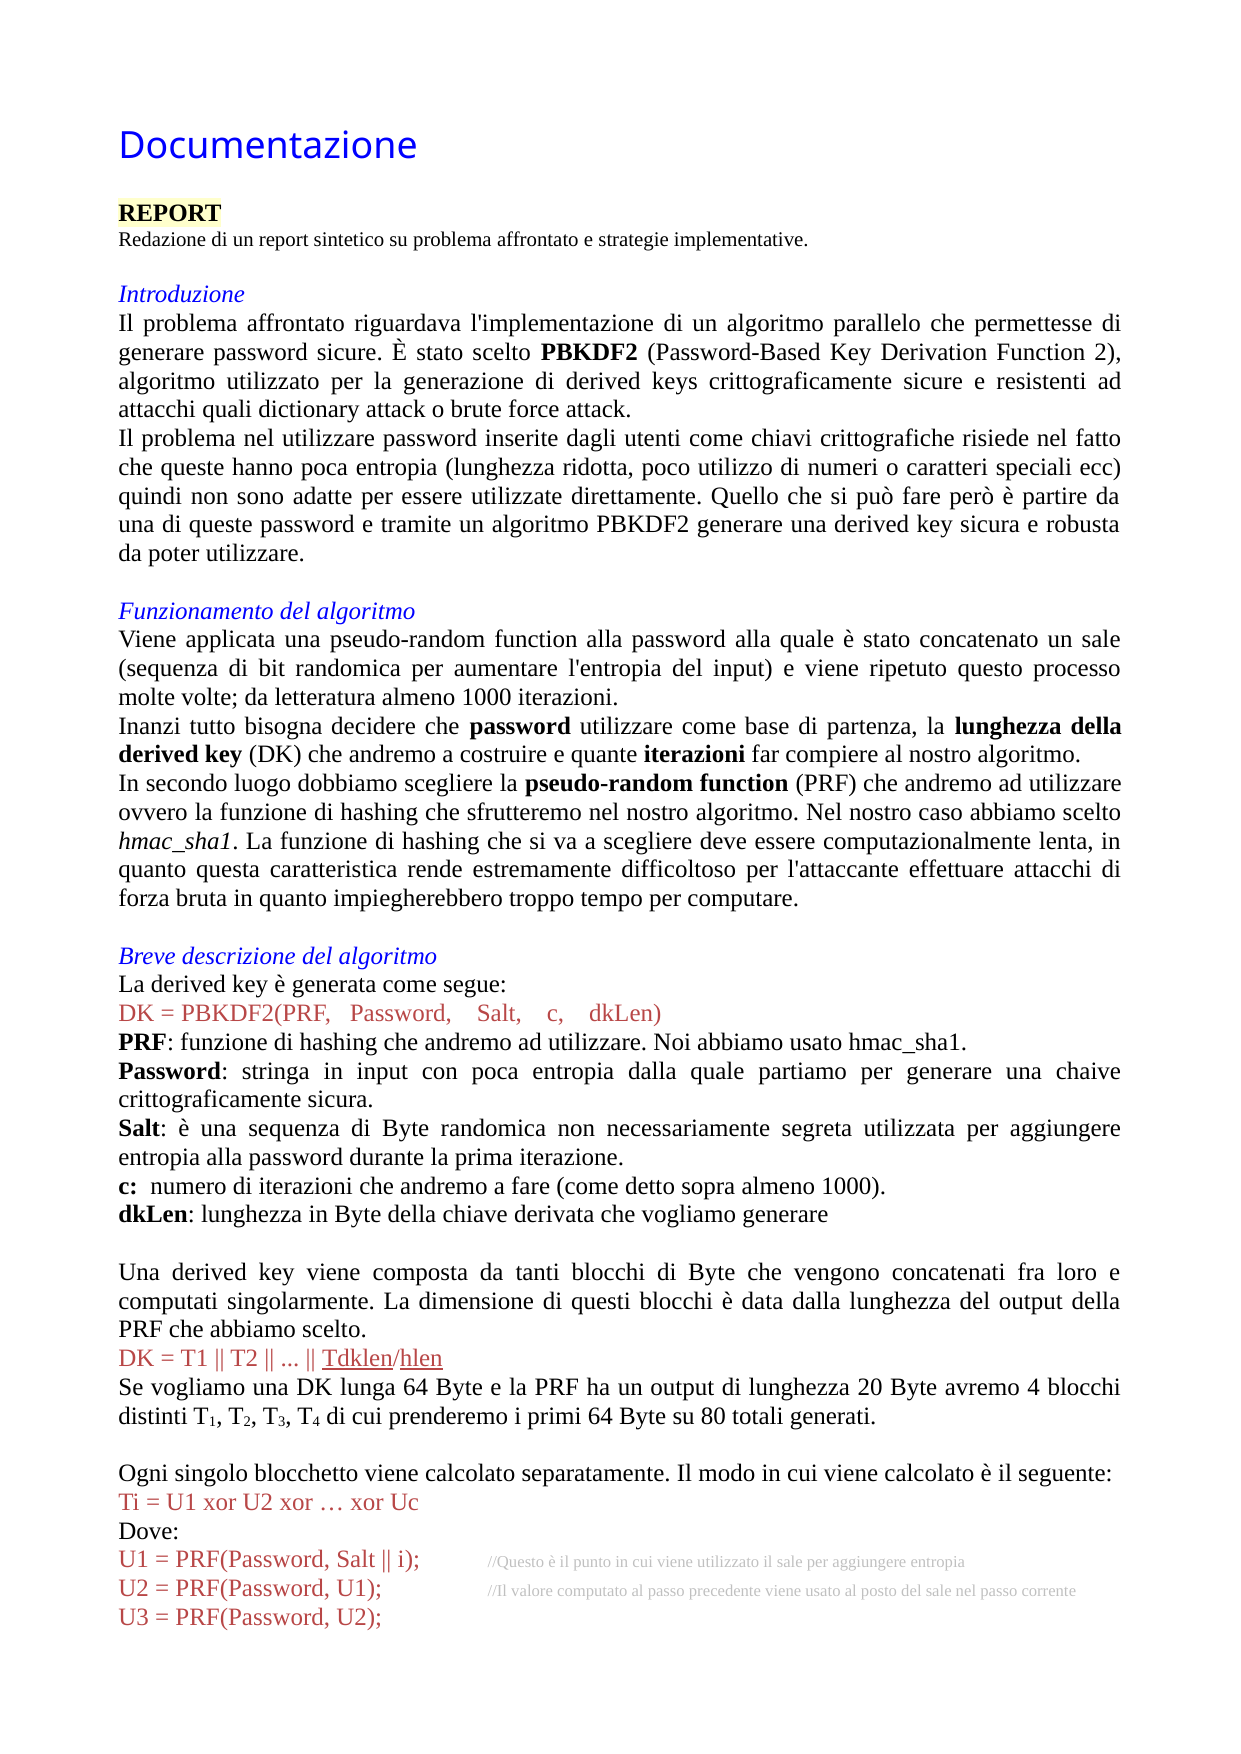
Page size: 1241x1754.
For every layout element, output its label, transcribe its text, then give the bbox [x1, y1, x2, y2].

text In secondo luogo dobbiamo scegliere la pseudo-random function (PRF) che andremo ad utilizzare ovvero la funzione di hashing che sfrutteremo nel nostro algoritmo. Nel nostro caso abbiamo scelto hmac_sha1. La funzione di hashing che si va a scegliere deve essere computazionalmente lenta, in quanto questa caratteristica rende estremamente difficoltoso per l'attaccante effettuare attacchi di forza bruta in quanto impiegherebbero troppo tempo per computare. [118, 768, 1122, 912]
text Introduzione [118, 279, 1122, 308]
text Se vogliamo una DK lunga 64 Byte e la PRF ha un output di lunghezza 20 Byte avremo 4 blocchi distinti T1, T2, T3, T4 di cui prenderemo i primi 64 Byte su 80 totali generati. [118, 1372, 1122, 1429]
text U2 = PRF(Password, U1); //Il valore computato al passo precedente viene usato al posto del sale nel passo corrente [118, 1573, 1122, 1602]
text Il problema affrontato riguardava l'implementazione di un algoritmo parallelo che permettesse di generare password sicure. È stato scelto PBKDF2 (Password-Based Key Derivation Function 2), algoritmo utilizzato per la generazione di derived keys crittograficamente sicure e resistenti ad attacchi quali dictionary attack o brute force attack. [118, 308, 1122, 423]
text Ti = U1 xor U2 xor … xor Uc [118, 1487, 1122, 1516]
text PRF: funzione di hashing che andremo ad utilizzare. Noi abbiamo usato hmac_sha1. [118, 1027, 1122, 1056]
text REPORT [118, 198, 1122, 227]
text dkLen: lunghezza in Byte della chiave derivata che vogliamo generare [118, 1199, 1122, 1228]
text U3 = PRF(Password, U2); [118, 1602, 1122, 1631]
text DK = T1 || T2 || ... || Tdklen/hlen [118, 1343, 1122, 1372]
text Documentazione [118, 118, 1122, 169]
text Una derived key viene composta da tanti blocchi di Byte che vengono concatenati fra loro e computati singolarmente. La dimensione di questi blocchi è data dalla lunghezza del output della PRF che abbiamo scelto. [118, 1257, 1122, 1343]
text La derived key è generata come segue: [118, 969, 1122, 998]
text c: numero di iterazioni che andremo a fare (come detto sopra almeno 1000). [118, 1171, 1122, 1199]
text DK = PBKDF2(PRF, Password, Salt, c, dkLen) [118, 998, 1122, 1027]
text Inanzi tutto bisogna decidere che password utilizzare come base di partenza, la lunghezza della derived key (DK) che andremo a costruire e quante iterazioni far compiere al nostro algoritmo. [118, 711, 1122, 768]
text Dove: [118, 1516, 1122, 1544]
text Ogni singolo blocchetto viene calcolato separatamente. Il modo in cui viene calcolato è il seguente: [118, 1458, 1122, 1487]
text Funzionamento del algoritmo [118, 596, 1122, 624]
text Viene applicata una pseudo-random function alla password alla quale è stato concatenato un sale (sequenza di bit randomica per aumentare l'entropia del input) e viene ripetuto questo processo molte volte; da letteratura almeno 1000 iterazioni. [118, 624, 1122, 711]
text U1 = PRF(Password, Salt || i); //Questo è il punto in cui viene utilizzato il sale per aggiungere entropia [118, 1544, 1122, 1573]
text Redazione di un report sintetico su problema affrontato e strategie implementative. [118, 227, 1122, 251]
text Breve descrizione del algoritmo [118, 941, 1122, 969]
text Password: stringa in input con poca entropia dalla quale partiamo per generare una chaive crittograficamente sicura. [118, 1056, 1122, 1113]
text Salt: è una sequenza di Byte randomica non necessariamente segreta utilizzata per aggiungere entropia alla password durante la prima iterazione. [118, 1113, 1122, 1171]
text Il problema nel utilizzare password inserite dagli utenti come chiavi crittografiche risiede nel fatto che queste hanno poca entropia (lunghezza ridotta, poco utilizzo di numeri o caratteri speciali ecc) quindi non sono adatte per essere utilizzate direttamente. Quello che si può fare però è partire da una di queste password e tramite un algoritmo PBKDF2 generare una derived key sicura e robusta da poter utilizzare. [118, 423, 1122, 567]
